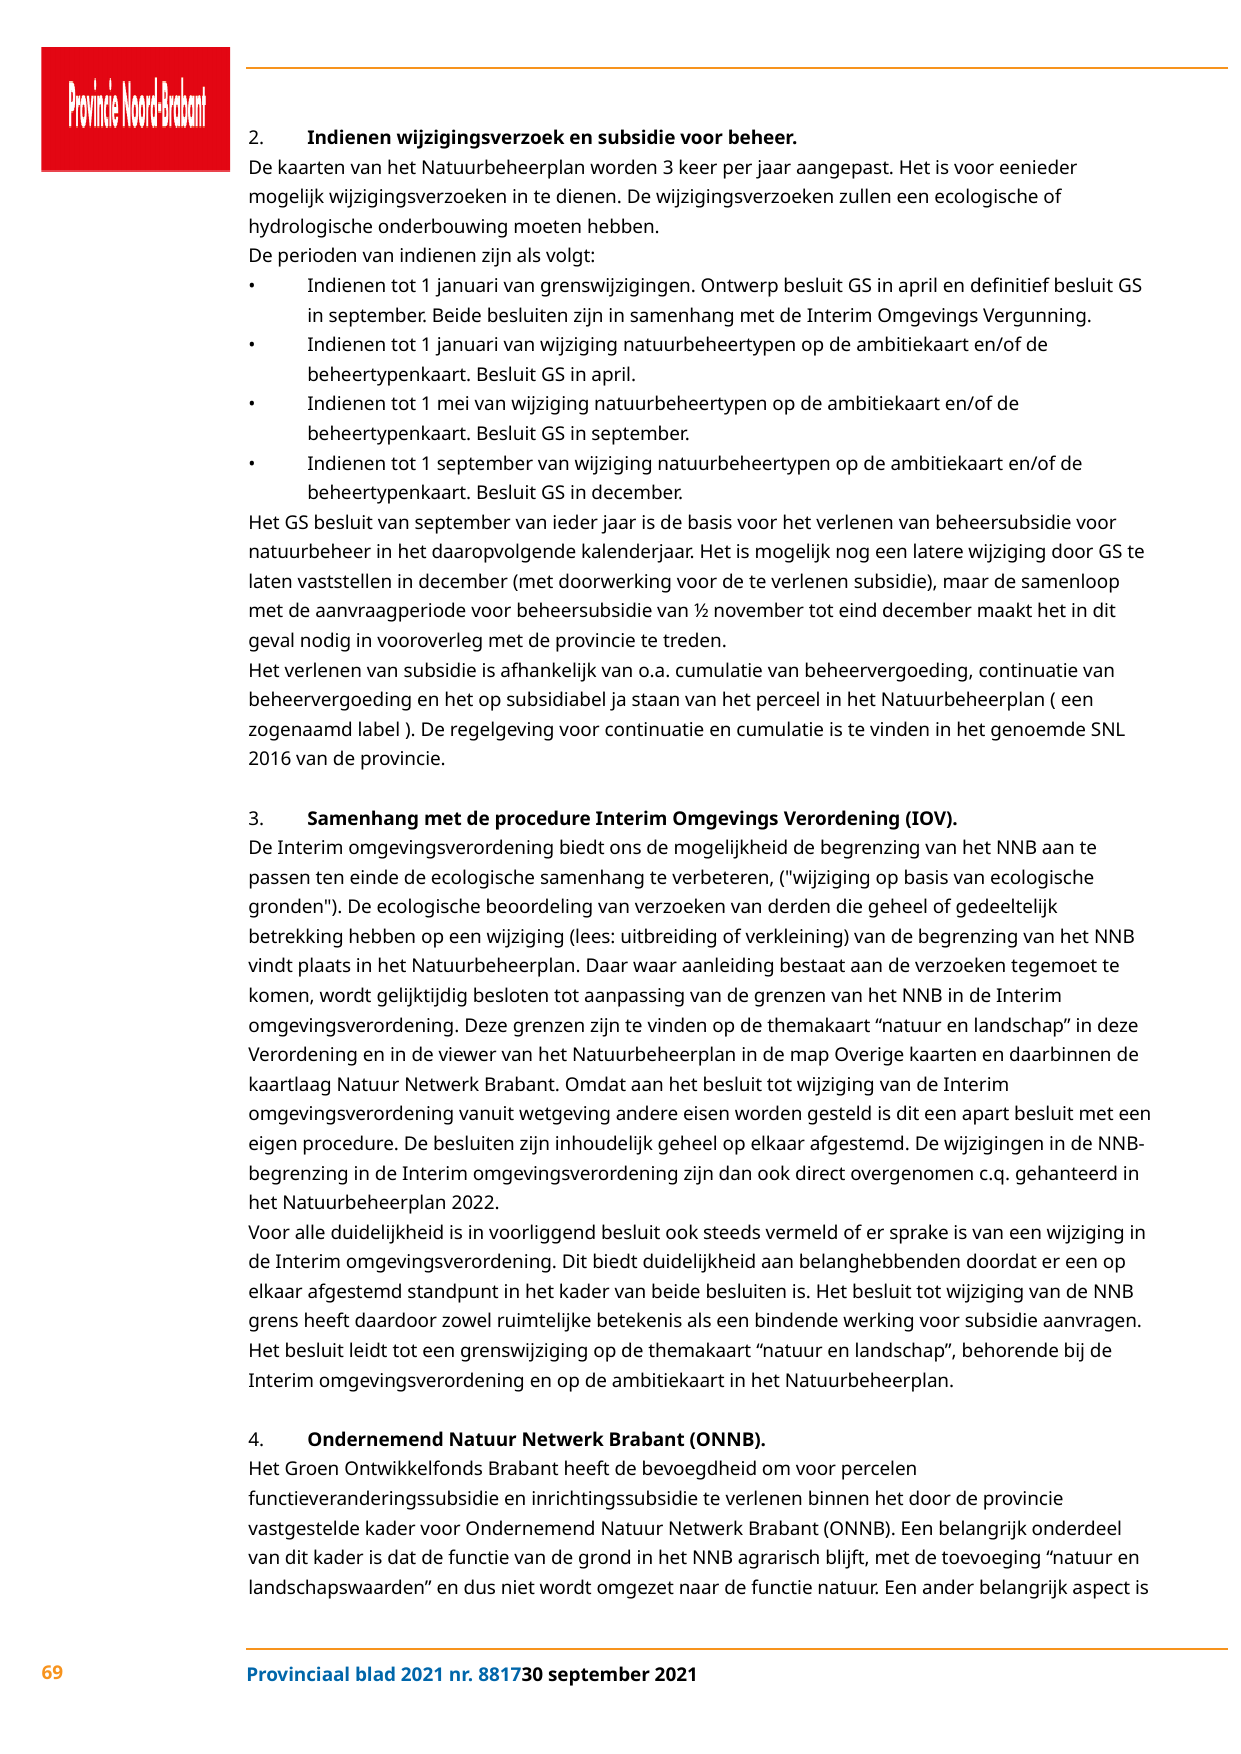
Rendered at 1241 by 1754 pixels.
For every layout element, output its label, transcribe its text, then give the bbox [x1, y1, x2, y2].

list Indienen tot 1 mei van wijziging natuurbeheertypen op de ambitiekaart en/of de beheertypenkaart. Besluit GS in september. [248, 391, 1152, 446]
text Voor alle duidelijkheid is in voorliggend besluit ook steeds vermeld of er sprake is van een wijziging in de Interim omgevingsverordening. Dit biedt duidelijkheid aan belanghebbenden doordat er een op elkaar afgestemd standpunt in het kader van beide besluiten is. Het besluit tot wijziging van de NNB grens heeft daardoor zowel ruimtelijke betekenis als een bindende werking voor subsidie aanvragen. Het besluit leidt tot een grenswijziging op de themakaart “natuur en landschap”, behorende bij de Interim omgevingsverordening en op de ambitiekaart in het Natuurbeheerplan. [248, 1219, 1152, 1393]
text Het GS besluit van september van ieder jaar is de basis voor het verlenen van beheersubsidie voor natuurbeheer in het daaropvolgende kalenderjaar. Het is mogelijk nog een latere wijziging door GS te laten vaststellen in december (met doorwerking voor de te verlenen subsidie), maar de samenloop met de aanvraagperiode voor beheersubsidie van ½ november tot eind december maakt het in dit geval nodig in vooroverleg met de provincie te treden. [248, 509, 1152, 653]
list Indienen tot 1 januari van grenswijzigingen. Ontwerp besluit GS in april en definitief besluit GS in september. Beide besluiten zijn in samenhang met de Interim Omgevings Vergunning. [248, 272, 1152, 328]
list Indienen tot 1 januari van wijziging natuurbeheertypen op de ambitiekaart en/of de beheertypenkaart. Besluit GS in april. [248, 331, 1152, 387]
list Samenhang met de procedure Interim Omgevings Verordening (IOV). [248, 805, 1152, 831]
text Het verlenen van subsidie is afhankelijk van o.a. cumulatie van beheervergoeding, continuatie van beheervergoeding en het op subsidiabel ja staan van het perceel in het Natuurbeheerplan ( een zogenaamd label ). De regelgeving voor continuatie en cumulatie is te vinden in het genoemde SNL 2016 van de provincie. [248, 657, 1152, 771]
text De perioden van indienen zijn als volgt: [248, 243, 1152, 268]
text De Interim omgevingsverordening biedt ons de mogelijkheid de begrenzing van het NNB aan te passen ten einde de ecologische samenhang te verbeteren, ("wijziging op basis van ecologische gronden"). De ecologische beoordeling van verzoeken van derden die geheel of gedeeltelijk betrekking hebben op een wijziging (lees: uitbreiding of verkleining) van de begrenzing van het NNB vindt plaats in het Natuurbeheerplan. Daar waar aanleiding bestaat aan de verzoeken tegemoet te komen, wordt gelijktijdig besloten tot aanpassing van de grenzen van het NNB in de Interim omgevingsverordening. Deze grenzen zijn te vinden op de themakaart “natuur en landschap” in deze Verordening en in de viewer van het Natuurbeheerplan in de map Overige kaarten en daarbinnen de kaartlaag Natuur Netwerk Brabant. Omdat aan het besluit tot wijziging van de Interim omgevingsverordening vanuit wetgeving andere eisen worden gesteld is dit een apart besluit met een eigen procedure. De besluiten zijn inhoudelijk geheel op elkaar afgestemd. De wijzigingen in de NNB-begrenzing in de Interim omgevingsverordening zijn dan ook direct overgenomen c.q. gehanteerd in het Natuurbeheerplan 2022. [248, 834, 1152, 1215]
list Indienen wijzigingsverzoek en subsidie voor beheer. [248, 124, 1152, 150]
text De kaarten van het Natuurbeheerplan worden 3 keer per jaar aangepast. Het is voor eenieder mogelijk wijzigingsverzoeken in te dienen. De wijzigingsverzoeken zullen een ecologische of hydrologische onderbouwing moeten hebben. [248, 154, 1152, 239]
list Indienen tot 1 september van wijziging natuurbeheertypen op de ambitiekaart en/of de beheertypenkaart. Besluit GS in december. [248, 450, 1152, 505]
text Het Groen Ontwikkelfonds Brabant heeft de bevoegdheid om voor percelen functieveranderingssubsidie en inrichtingssubsidie te verlenen binnen het door de provincie vastgestelde kader voor Ondernemend Natuur Netwerk Brabant (ONNB). Een belangrijk onderdeel van dit kader is dat de functie van de grond in het NNB agrarisch blijft, met de toevoeging “natuur en landschapswaarden” en dus niet wordt omgezet naar de functie natuur. Een ander belangrijk aspect is [248, 1456, 1152, 1600]
list Ondernemend Natuur Netwerk Brabant (ONNB). [248, 1426, 1152, 1452]
picture [41, 47, 231, 172]
